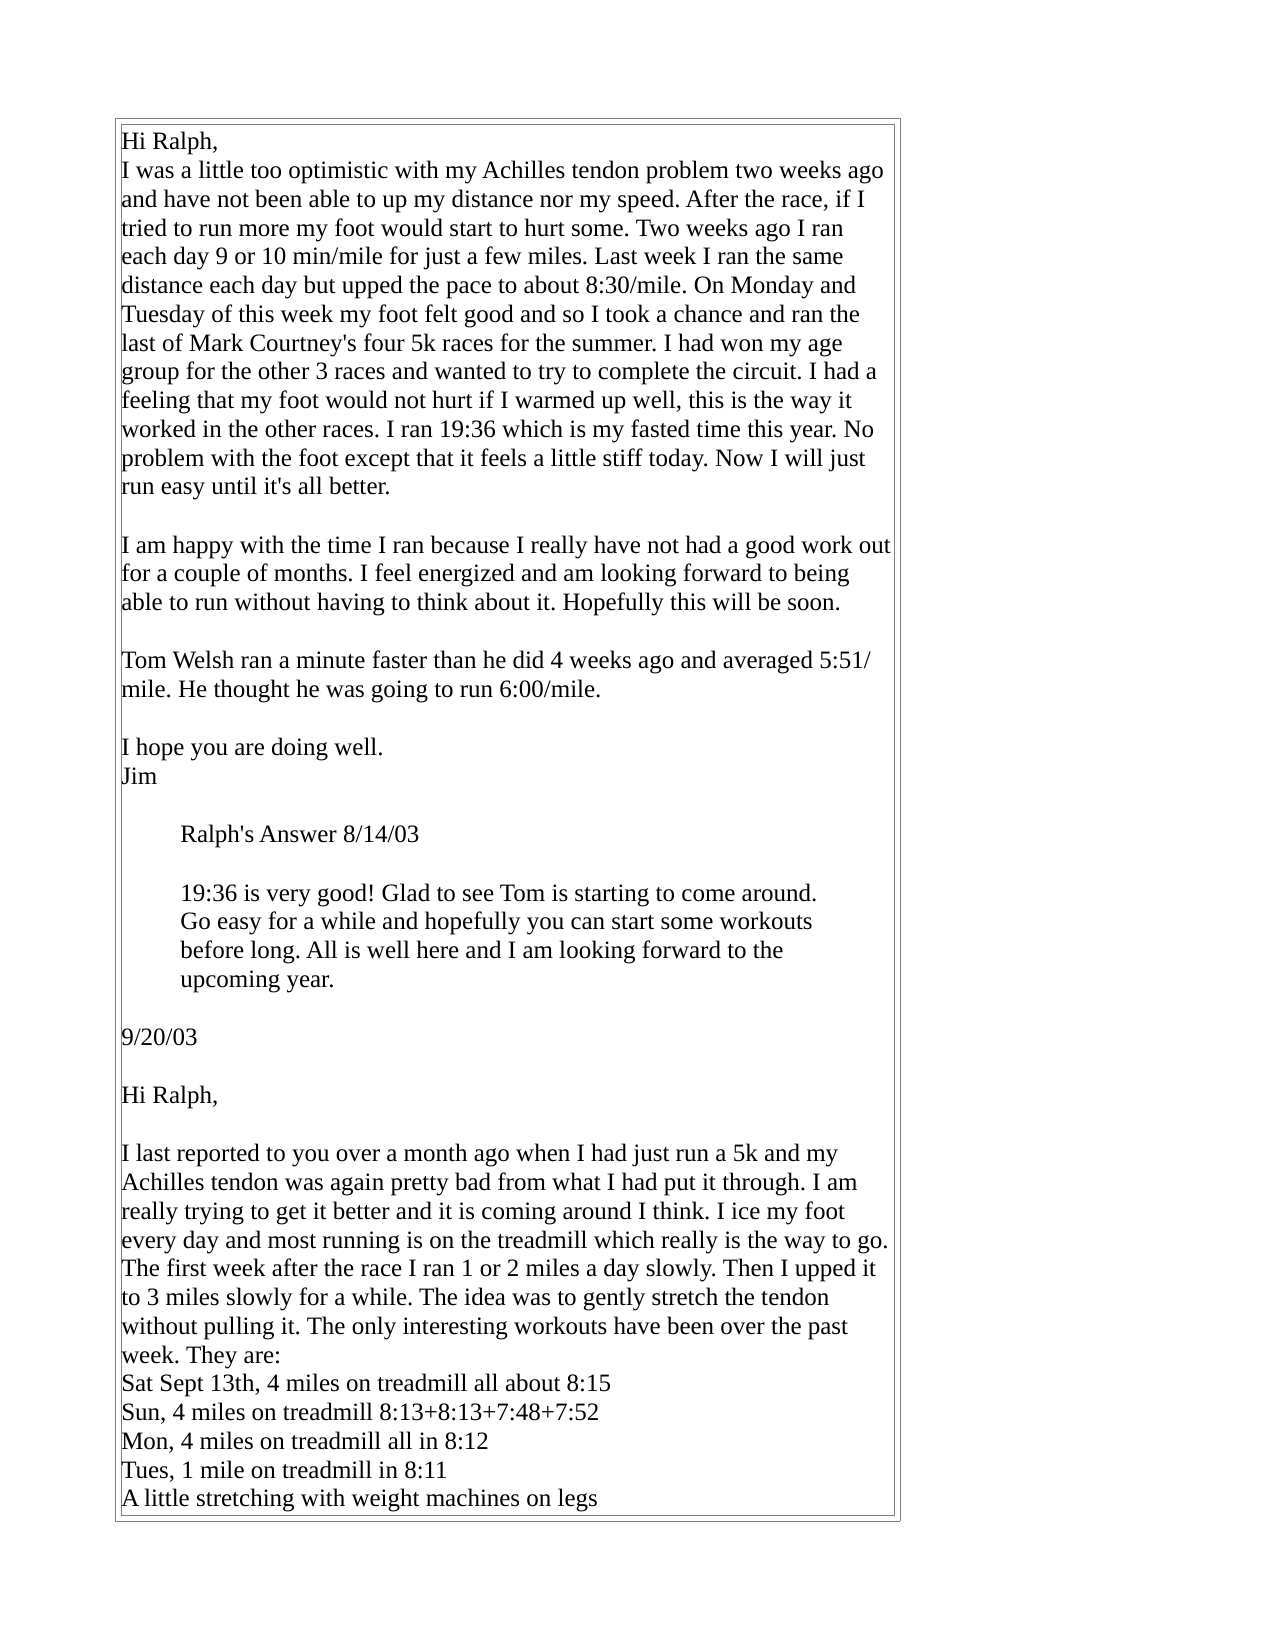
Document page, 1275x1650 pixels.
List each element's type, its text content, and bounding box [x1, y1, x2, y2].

table_header Hi Ralph, I was a little too optimistic with my Achilles tendon problem two weeks ago and have not been able to up my distance nor my speed. After the race, if I tried to run more my foot would start to hurt some. Two weeks ago I ran each day 9 or 10 min/mile for just a few miles. Last week I ran the same distance each day but upped the pace to about 8:30/mile. On Monday and Tuesday of this week my foot felt good and so I took a chance and ran the last of Mark Courtney's four 5k races for the summer. I had won my age group for the other 3 races and wanted to try to complete the circuit. I had a feeling that my foot would not hurt if I warmed up well, this is the way it worked in the other races. I ran 19:36 which is my fasted time this year. No problem with the foot except that it feels a little stiff today. Now I will just run easy until it's all better. I am happy with the time I ran because I really have not had a good work out for a couple of months. I feel energized and am looking forward to being able to run without having to think about it. Hopefully this will be soon. Tom Welsh ran a minute faster than he did 4 weeks ago and averaged 5:51/ mile. He thought he was going to run 6:00/mile. I hope you are doing well. Jim Ralph's Answer 8/14/03 19:36 is very good! Glad to see Tom is starting to come around. Go easy for a while and hopefully you can start some workouts before long. All is well here and I am looking forward to the upcoming year. 9/20/03 Hi Ralph, I last reported to you over a month ago when I had just run a 5k and my Achilles tendon was again pretty bad from what I had put it through. I am really trying to get it better and it is coming around I think. I ice my foot every day and most running is on the treadmill which really is the way to go. The first week after the race I ran 1 or 2 miles a day slowly. Then I upped it to 3 miles slowly for a while. The idea was to gently stretch the tendon without pulling it. The only interesting workouts have been over the past week. They are: Sat Sept 13th, 4 miles on treadmill all about 8:15 Sun, 4 miles on treadmill 8:13+8:13+7:48+7:52 Mon, 4 miles on treadmill all in 8:12 Tues, 1 mile on treadmill in 8:11 A little stretching with weight machines on legs [118, 119, 897, 1515]
